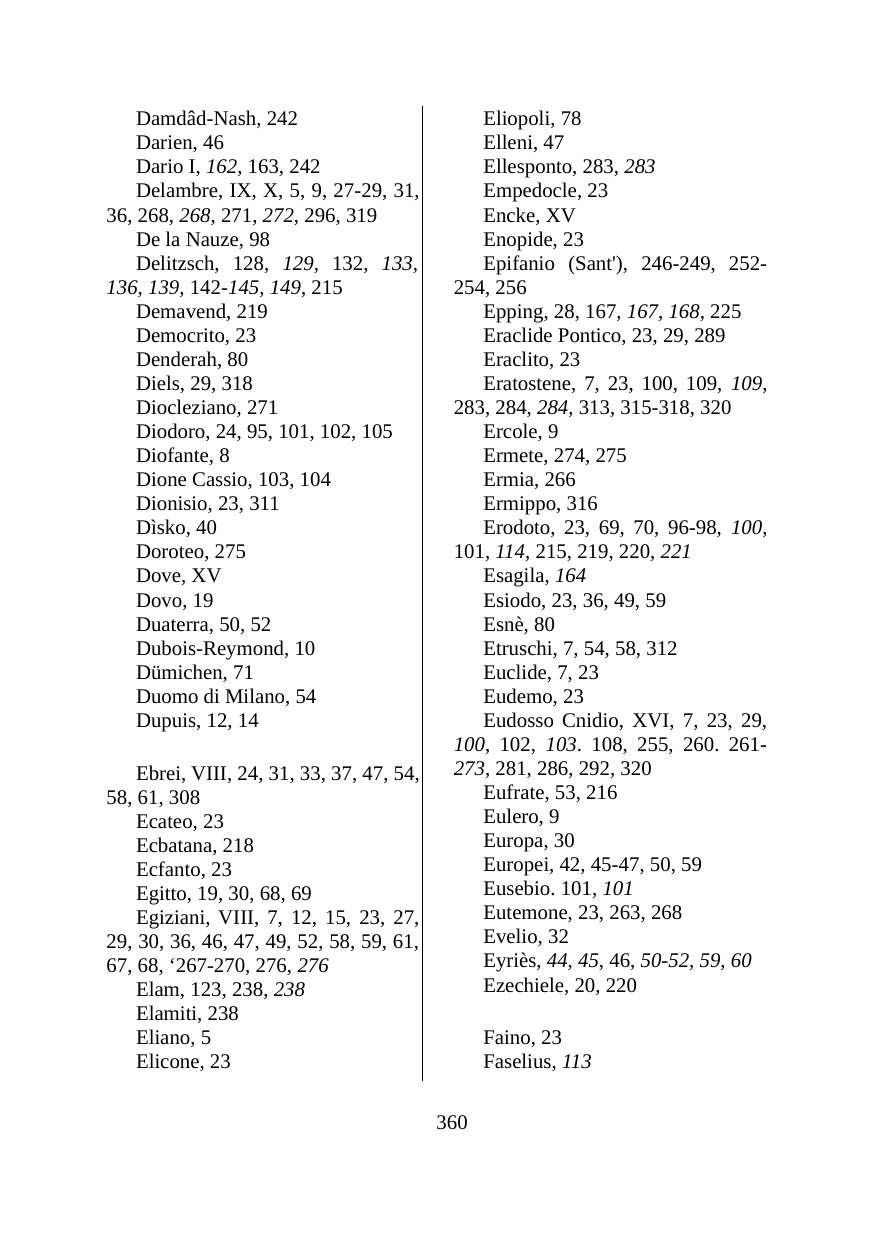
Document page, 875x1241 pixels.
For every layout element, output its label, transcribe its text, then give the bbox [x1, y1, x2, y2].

text Duaterra, 50, 52 [106, 612, 420, 636]
text Ecbatana, 218 [106, 833, 420, 857]
text Eusebio. 101, 101 [453, 876, 767, 900]
text Elleni, 47 [453, 130, 767, 154]
text Dubois-Reymond, 10 [106, 636, 420, 660]
text Eliano, 5 [106, 1025, 420, 1049]
text Erodoto, 23, 69, 70, 96-98, 100, 101, 114, 215, 219, 220, 221 [453, 515, 767, 563]
text Egitto, 19, 30, 68, 69 [106, 881, 420, 905]
text Denderah, 80 [106, 347, 420, 371]
text Eufrate, 53, 216 [453, 780, 767, 804]
text Elicone, 23 [106, 1049, 420, 1073]
text Europa, 30 [453, 828, 767, 852]
text Dionisio, 23, 311 [106, 491, 420, 515]
text Eyriès, 44, 45, 46, 50-52, 59, 60 [453, 948, 767, 972]
text Ebrei, VIII, 24, 31, 33, 37, 47, 54, 58, 61, 308 [106, 761, 420, 809]
text Ecateo, 23 [106, 809, 420, 833]
text De la Nauze, 98 [106, 227, 420, 251]
text Darien, 46 [106, 130, 420, 154]
text Esnè, 80 [453, 612, 767, 636]
text Dümichen, 71 [106, 660, 420, 684]
text Enopide, 23 [453, 227, 767, 251]
text Demavend, 219 [106, 299, 420, 323]
text Eratostene, 7, 23, 100, 109, 109, 283, 284, 284, 313, 315-318, 320 [453, 371, 767, 419]
text Eutemone, 23, 263, 268 [453, 900, 767, 924]
text Dove, XV [106, 563, 420, 587]
text Diofante, 8 [106, 443, 420, 467]
text Epping, 28, 167, 167, 168, 225 [453, 299, 767, 323]
text Faselius, 113 [453, 1049, 767, 1073]
text Epifanio (Sant'), 246-249, 252-254, 256 [453, 251, 767, 299]
text Duomo di Milano, 54 [106, 684, 420, 708]
text Ezechiele, 20, 220 [453, 972, 767, 997]
text Dupuis, 12, 14 [106, 708, 420, 732]
text Europei, 42, 45-47, 50, 59 [453, 852, 767, 876]
text Ellesponto, 283, 283 [453, 154, 767, 178]
text Doroteo, 275 [106, 539, 420, 563]
text Eudemo, 23 [453, 684, 767, 708]
text Democrito, 23 [106, 323, 420, 347]
text Empedocle, 23 [453, 178, 767, 202]
text Dario I, 162, 163, 242 [106, 154, 420, 178]
text Eulero, 9 [453, 804, 767, 828]
text Ermippo, 316 [453, 491, 767, 515]
text Esagila, 164 [453, 563, 767, 587]
text Ermia, 266 [453, 467, 767, 491]
text Ermete, 274, 275 [453, 443, 767, 467]
text Eraclide Pontico, 23, 29, 289 [453, 323, 767, 347]
text Dovo, 19 [106, 587, 420, 612]
text Ercole, 9 [453, 419, 767, 443]
text Eudosso Cnidio, XVI, 7, 23, 29, 100, 102, 103. 108, 255, 260. 261-273, 281, 286, 292, 320 [453, 708, 767, 780]
text Eliopoli, 78 [453, 106, 767, 130]
text Elamiti, 238 [106, 1001, 420, 1025]
text Diels, 29, 318 [106, 371, 420, 395]
text Evelio, 32 [453, 924, 767, 948]
text Dìsko, 40 [106, 515, 420, 539]
text Diodoro, 24, 95, 101, 102, 105 [106, 419, 420, 443]
text Diocleziano, 271 [106, 395, 420, 419]
text Egiziani, VIII, 7, 12, 15, 23, 27, 29, 30, 36, 46, 47, 49, 52, 58, 59, 61, 67, 68, ‘267-270, 276, 276 [106, 905, 420, 977]
text Damdâd-Nash, 242 [106, 106, 420, 130]
text Encke, XV [453, 202, 767, 227]
text Esiodo, 23, 36, 49, 59 [453, 587, 767, 612]
text Ecfanto, 23 [106, 857, 420, 881]
text Delambre, IX, X, 5, 9, 27-29, 31, 36, 268, 268, 271, 272, 296, 319 [106, 178, 420, 227]
text Euclide, 7, 23 [453, 660, 767, 684]
text Dione Cassio, 103, 104 [106, 467, 420, 491]
text Delitzsch, 128, 129, 132, 133, 136, 139, 142-145, 149, 215 [106, 251, 420, 299]
text Elam, 123, 238, 238 [106, 977, 420, 1001]
text Etruschi, 7, 54, 58, 312 [453, 636, 767, 660]
text Faino, 23 [453, 1025, 767, 1049]
text Eraclito, 23 [453, 347, 767, 371]
